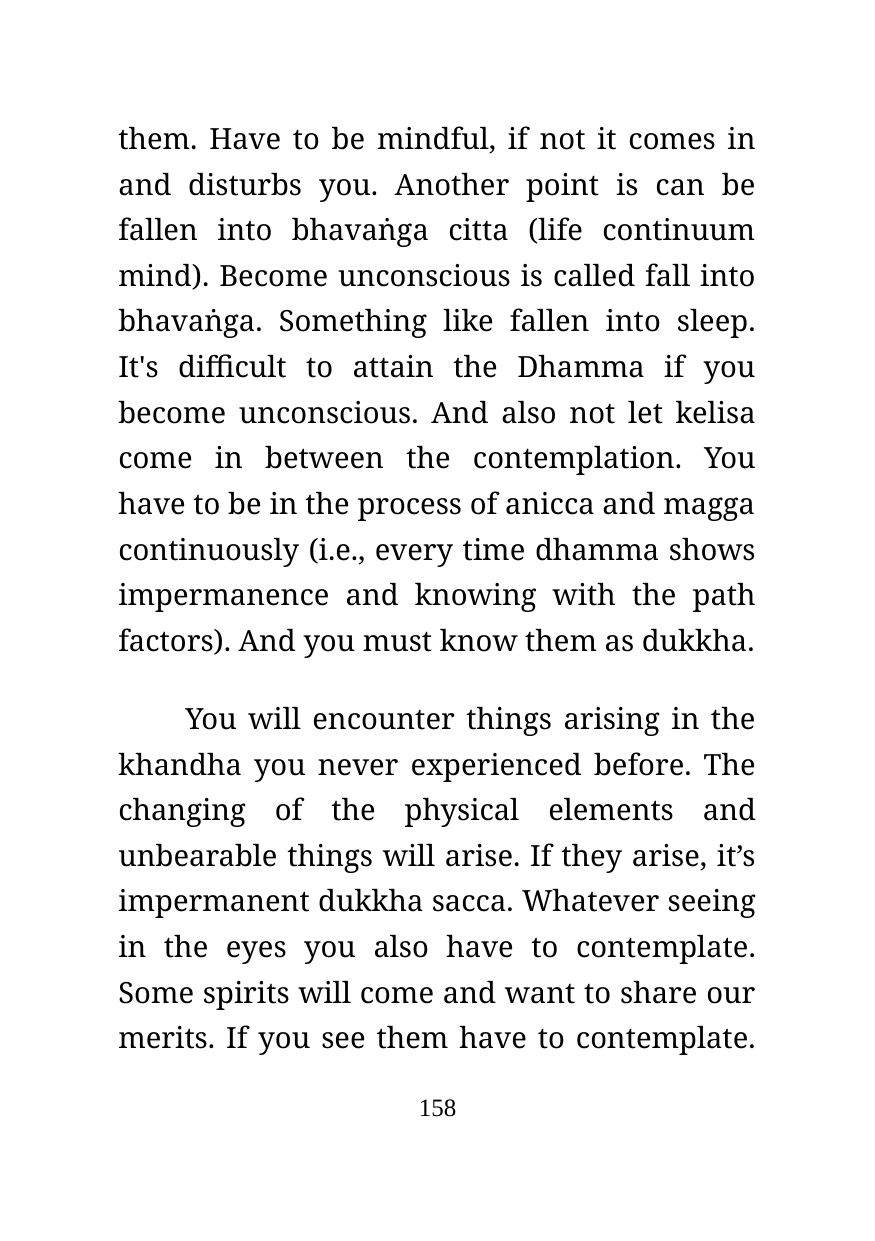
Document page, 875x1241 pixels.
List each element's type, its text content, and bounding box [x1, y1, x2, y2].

text them. Have to be mindful, if not it comes in and disturbs you. Another point is can be fallen into bhavaṅga citta (life continuum mind). Become unconscious is called fall into bhavaṅga. Something like fallen into sleep. It's difficult to attain the Dhamma if you become unconscious. And also not let kelisa come in between the contemplation. You have to be in the process of anicca and magga continuously (i.e., every time dhamma shows impermanence and knowing with the path factors). And you must know them as dukkha. [118, 118, 756, 660]
text You will encounter things arising in the khandha you never experienced before. The changing of the physical elements and unbearable things will arise. If they arise, it’s impermanent dukkha sacca. Whatever seeing in the eyes you also have to contemplate. Some spirits will come and want to share our merits. If you see them have to contemplate. [118, 698, 756, 1057]
